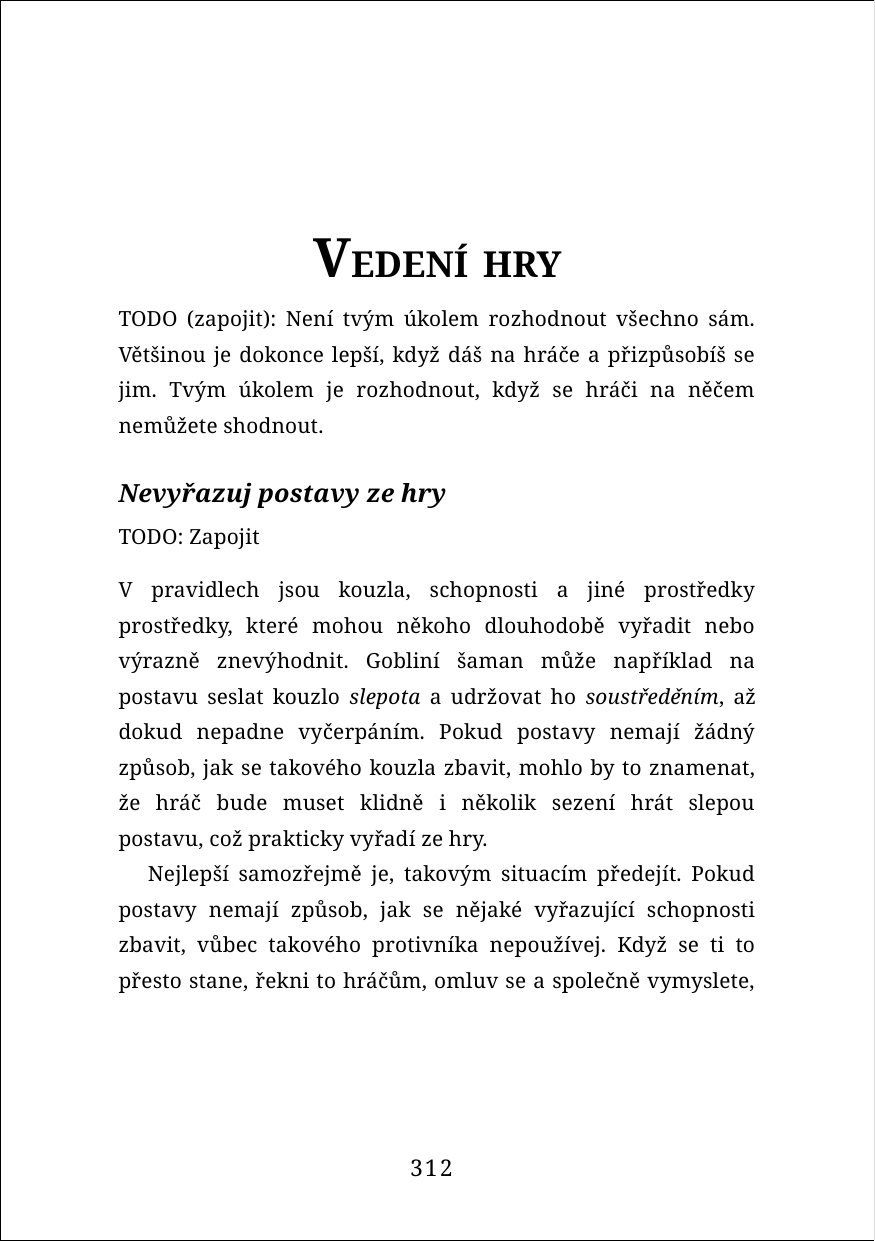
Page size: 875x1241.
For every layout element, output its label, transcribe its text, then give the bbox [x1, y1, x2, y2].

subtitle Nevyřazuj postavy ze hry [118, 476, 756, 510]
text V pravidlech jsou kouzla, schopnosti a jiné prostředky prostředky, které mohou někoho dlouhodobě vyřadit nebo výrazně znevýhodnit. Gobliní šaman může například na postavu seslat kouzlo slepota a udržovat ho soustředěním, až dokud nepadne vyčerpáním. Pokud postavy nemají žádný způsob, jak se takového kouzla zbavit, mohlo by to znamenat, že hráč bude muset klidně i několik sezení hrát slepou postavu, což prakticky vyřadí ze hry. Nejlepší samozřejmě je, takovým situacím předejít. Pokud postavy nemají způsob, jak se nějaké vyřazující schopnosti zbavit, vůbec takového protivníka nepoužívej. Když se ti to přesto stane, řekni to hráčům, omluv se a společně vymyslete, [118, 575, 756, 994]
text TODO: Zapojit [118, 522, 756, 550]
text TODO (zapojit): Není tvým úkolem rozhodnout všechno sám. Většinou je dokonce lepší, když dáš na hráče a přizpůsobíš se jim. Tvým úkolem je rozhodnout, když se hráči na něčem nemůžete shodnout. [118, 304, 756, 439]
subtitle Vedení hry [118, 219, 756, 293]
